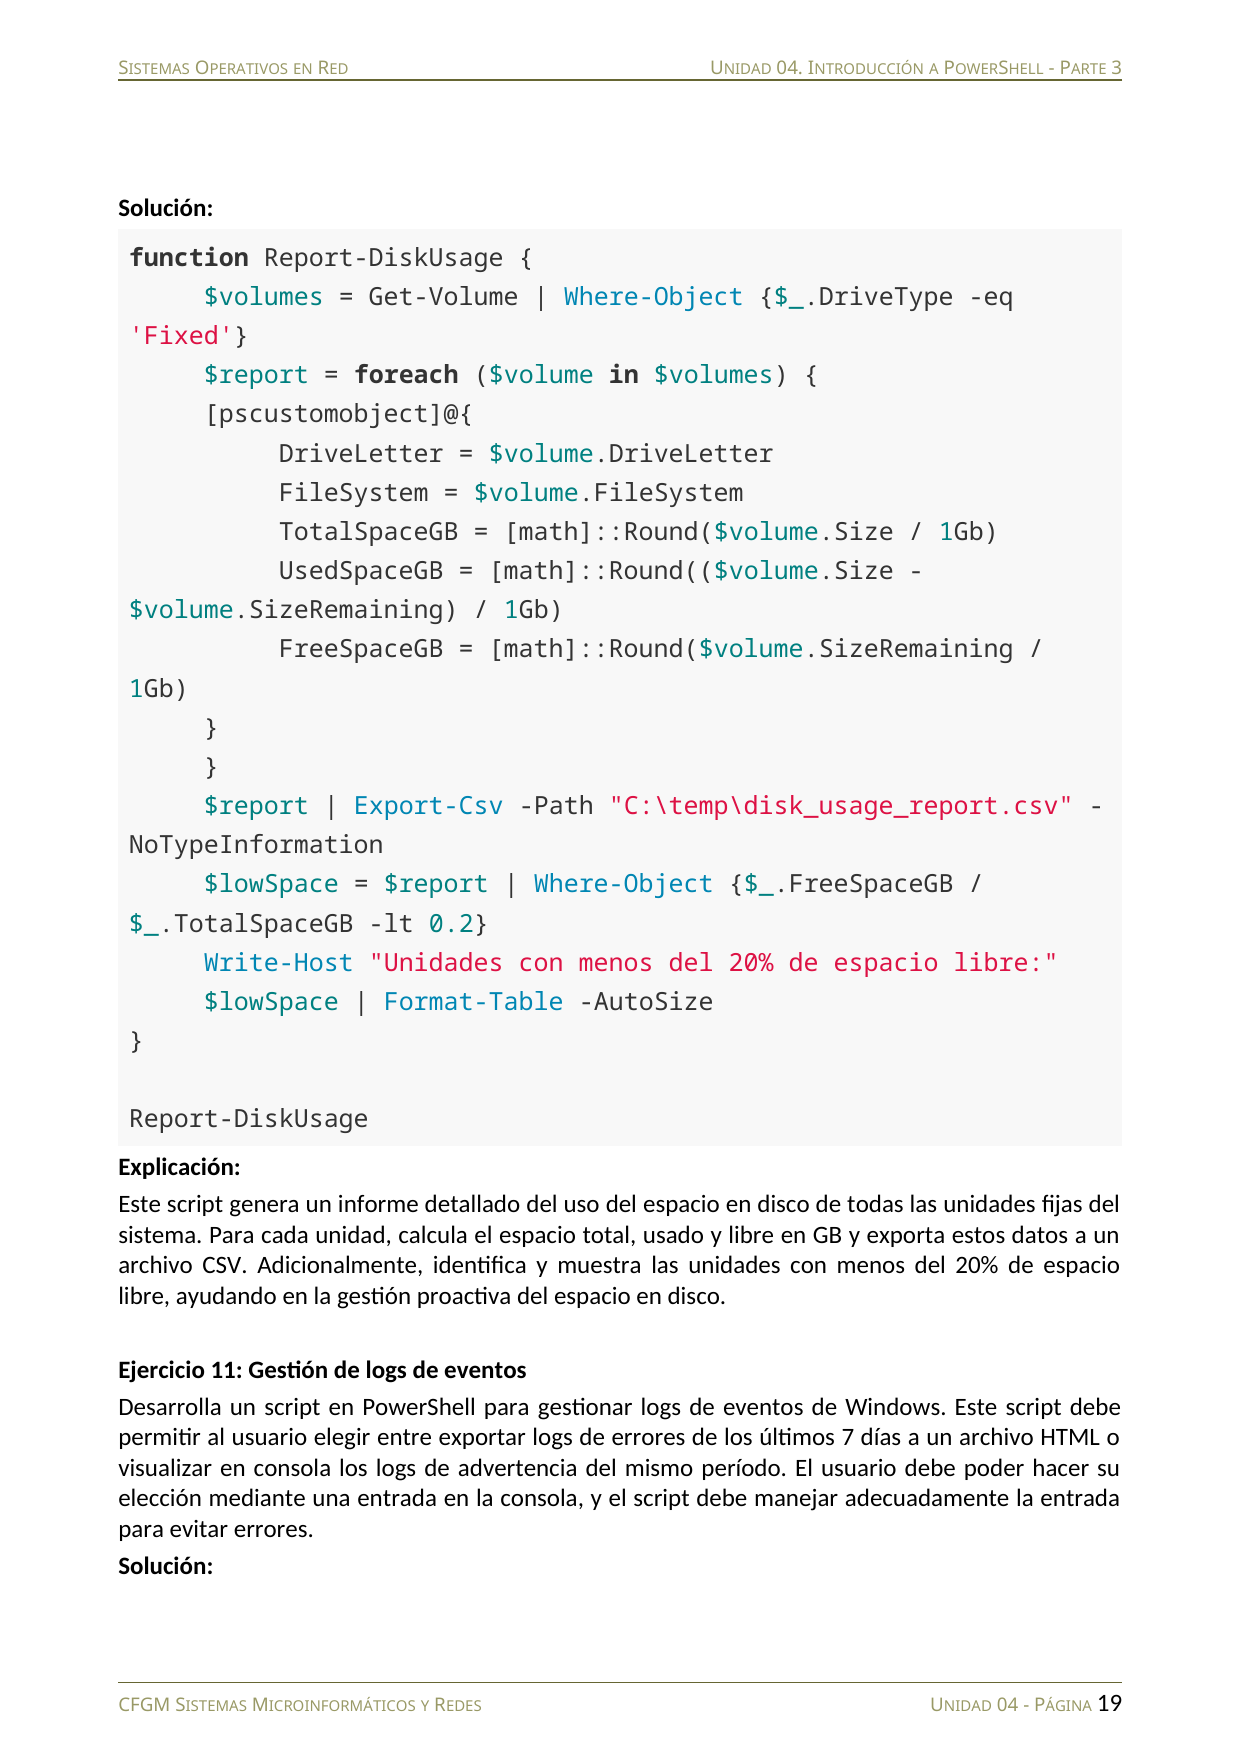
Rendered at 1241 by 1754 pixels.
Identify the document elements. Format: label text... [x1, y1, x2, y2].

text Solución: [118, 192, 1122, 222]
text Este script genera un informe detallado del uso del espacio en disco de todas las unidades fijas del sistema. Para cada unidad, calcula el espacio total, usado y libre en GB y exporta estos datos a un archivo CSV. Adicionalmente, identifica y muestra las unidades con menos del 20% de espacio libre, ayudando en la gestión proactiva del espacio en disco. [118, 1188, 1122, 1311]
text Solución: [118, 1550, 1122, 1581]
text Explicación: [118, 1151, 1122, 1182]
text Ejercicio 11: Gestión de logs de eventos [118, 1354, 1122, 1384]
text Desarrolla un script en PowerShell para gestionar logs de eventos de Windows. Este script debe permitir al usuario elegir entre exportar logs de errores de los últimos 7 días a un archivo HTML o visualizar en consola los logs de advertencia del mismo período. El usuario debe poder hacer su elección mediante una entrada en la consola, y el script debe manejar adecuadamente la entrada para evitar errores. [118, 1391, 1122, 1543]
table_header function Report-DiskUsage { $volumes = Get-Volume | Where-Object {$_.DriveType -eq 'Fixed'} $report = foreach ($volume in $volumes) { [pscustomobject]@{ DriveLetter = $volume.DriveLetter FileSystem = $volume.FileSystem TotalSpaceGB = [math]::Round($volume.Size / 1Gb) UsedSpaceGB = [math]::Round(($volume.Size - $volume.SizeRemaining) / 1Gb) FreeSpaceGB = [math]::Round($volume.SizeRemaining / 1Gb) } } $report | Export-Csv -Path "C:\temp\disk_usage_report.csv" -NoTypeInformation $lowSpace = $report | Where-Object {$_.FreeSpaceGB / $_.TotalSpaceGB -lt 0.2} Write-Host "Unidades con menos del 20% de espacio libre:" $lowSpace | Format-Table -AutoSize } Report-DiskUsage [118, 229, 1122, 1146]
